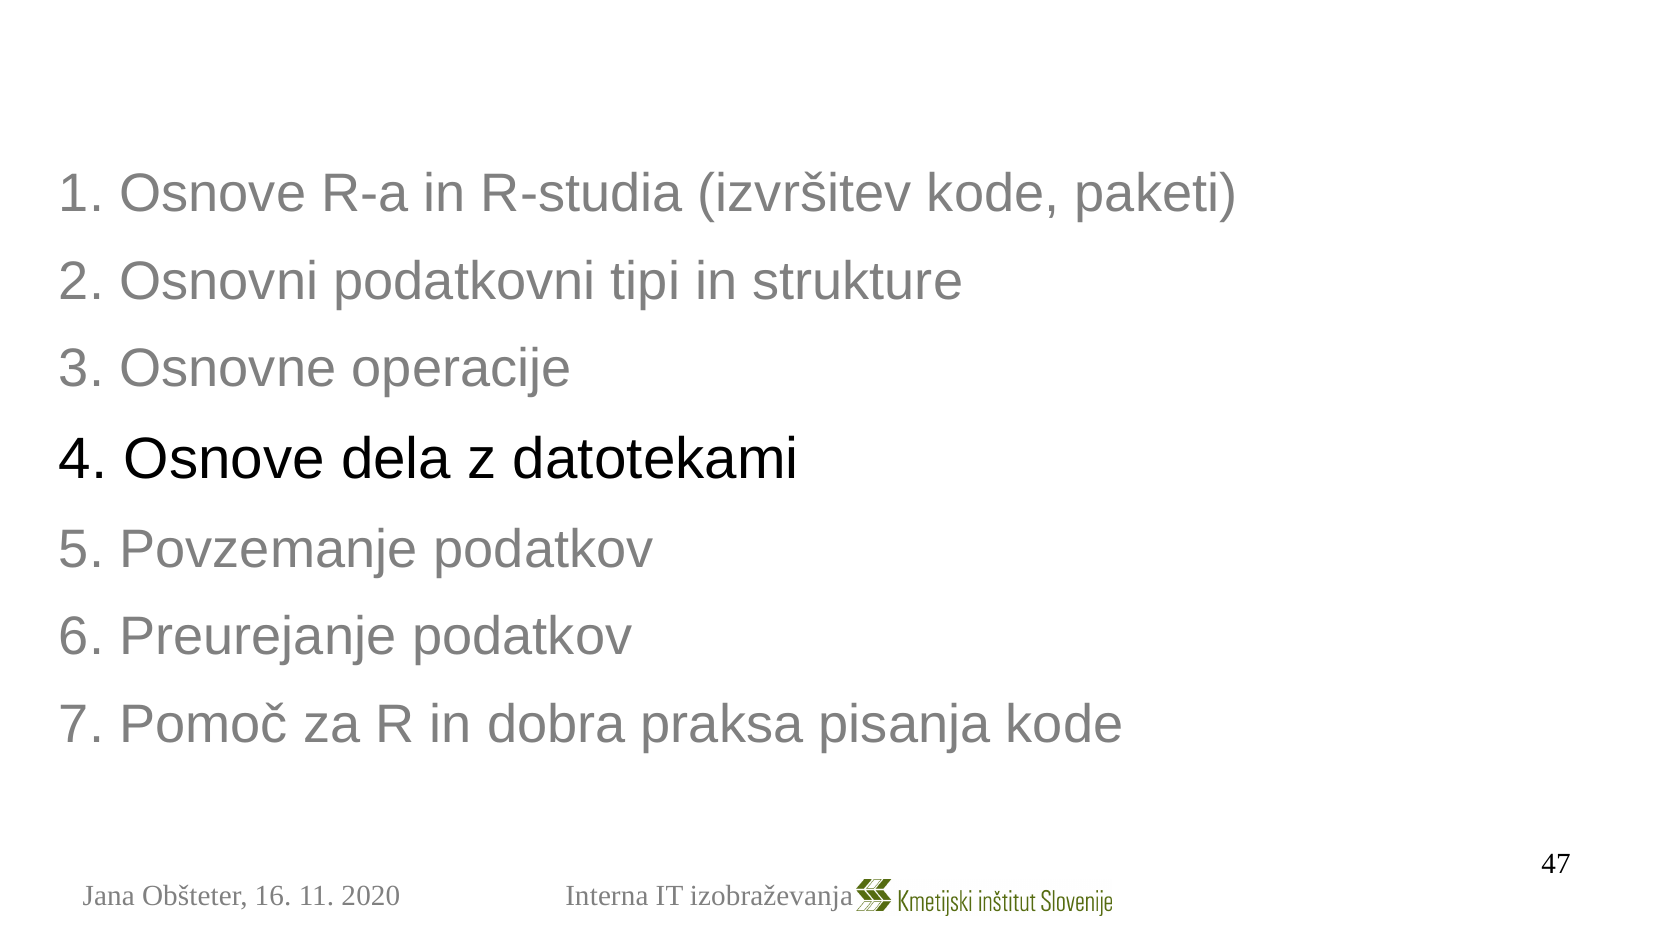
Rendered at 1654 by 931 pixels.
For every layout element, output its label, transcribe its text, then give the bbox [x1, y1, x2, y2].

list 1. Osnove R-a in R-studia (izvršitev kode, paketi) 2. Osnovni podatkovni tipi in strukture 3. Osnovne operacije 4. Osnove dela z datotekami 5. Povzemanje podatkov 6. Preurejanje podatkov 7. Pomoč za R in dobra praksa pisanja kode [59, 153, 1619, 815]
picture [856, 879, 1112, 916]
